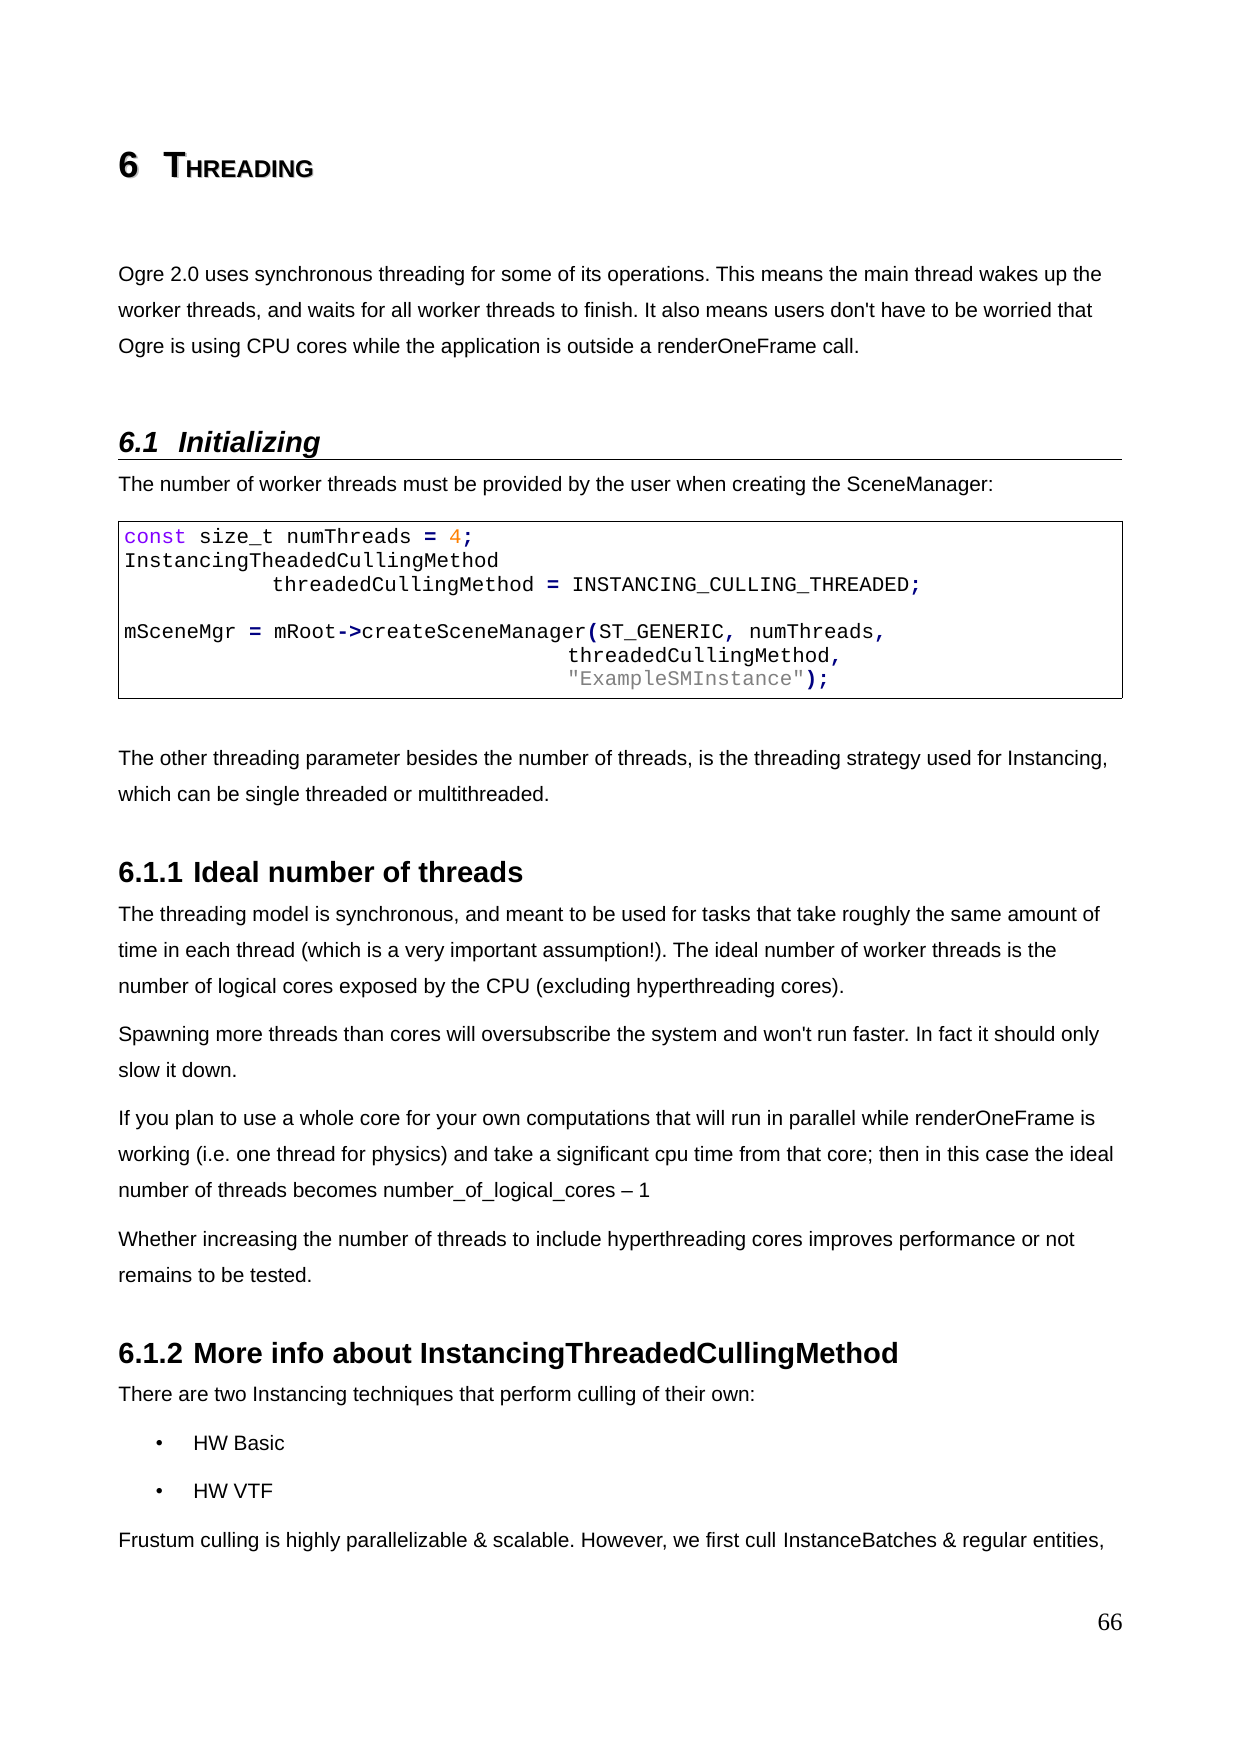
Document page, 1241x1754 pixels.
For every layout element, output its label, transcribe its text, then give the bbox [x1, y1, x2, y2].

text Whether increasing the number of threads to include hyperthreading cores improves performance or not remains to be tested. [118, 1227, 1122, 1286]
text Frustum culling is highly parallelizable & scalable. However, we first cull InstanceBatches & regular entities, [118, 1527, 1122, 1551]
text Ogre 2.0 uses synchronous threading for some of its operations. This means the main thread wakes up the worker threads, and waits for all worker threads to finish. It also means users don't have to be worried that Ogre is using CPU cores while the application is outside a renderOneFrame call. [118, 262, 1122, 358]
text If you plan to use a whole core for your own computations that will run in parallel while renderOneFrame is working (i.e. one thread for physics) and take a significant cpu time from that core; then in this case the ideal number of threads becomes number_of_logical_cores – 1 [118, 1106, 1122, 1202]
subtitle Ideal number of threads [118, 856, 1122, 889]
table_header const size_t numThreads = 4; InstancingTheadedCullingMethod threadedCullingMethod = INSTANCING_CULLING_THREADED; mSceneMgr = mRoot->createSceneManager(ST_GENERIC, numThreads, threadedCullingMethod, "ExampleSMInstance"); [119, 522, 1122, 698]
text The threading model is synchronous, and meant to be used for tasks that take roughly the same amount of time in each thread (which is a very important assumption!). The ideal number of worker threads is the number of logical cores exposed by the CPU (excluding hyperthreading cores). [118, 902, 1122, 997]
subtitle Threading [118, 143, 1122, 185]
subtitle Initializing [118, 425, 1122, 459]
text Spawning more threads than cores will oversubscribe the system and won't run faster. In fact it should only slow it down. [118, 1022, 1122, 1082]
subtitle More info about InstancingThreadedCullingMethod [118, 1336, 1122, 1369]
list HW Basic [156, 1430, 1122, 1454]
text The number of worker threads must be provided by the user when creating the SceneManager: [118, 472, 1122, 496]
list HW VTF [156, 1479, 1122, 1503]
text The other threading parameter besides the number of threads, is the threading strategy used for Instancing, which can be single threaded or multithreaded. [118, 746, 1122, 806]
text There are two Instancing techniques that perform culling of their own: [118, 1382, 1122, 1406]
